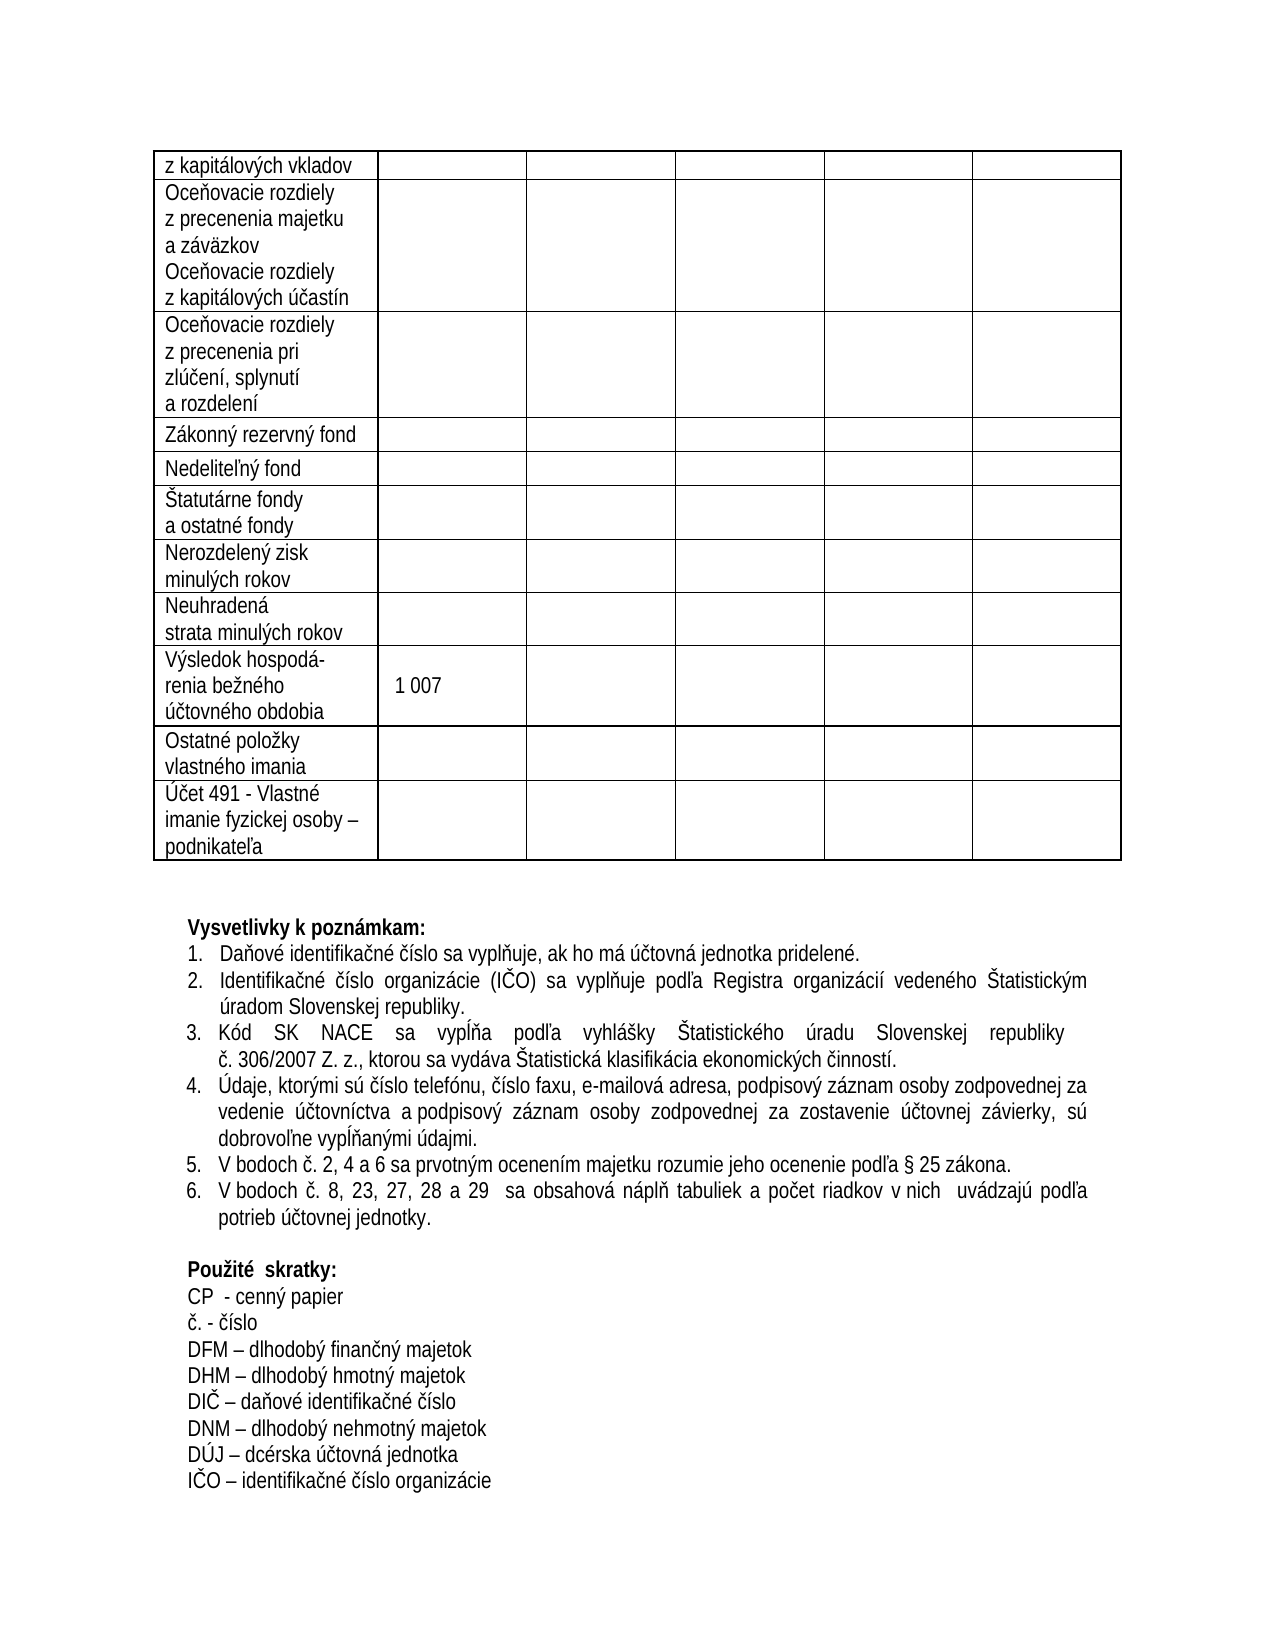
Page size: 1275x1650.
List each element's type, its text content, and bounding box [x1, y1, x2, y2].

table_cell [676, 258, 824, 311]
table_cell [676, 486, 824, 539]
table_cell Neuhradená strata minulých rokov [155, 593, 377, 645]
table_cell [973, 312, 1120, 417]
table_cell [973, 180, 1120, 258]
text 2. Identifikačné číslo organizácie (IČO) sa vyplňuje podľa Registra organizácií vedeného Štatistickým úradom Slovenskej republiky. [187, 967, 1087, 1019]
table_cell [973, 593, 1120, 645]
table_cell [676, 781, 824, 859]
table_cell z kapitálových vkladov [155, 152, 377, 178]
table_cell [973, 452, 1120, 485]
table_cell Zákonný rezervný fond [155, 418, 377, 451]
text IČO – identifikačné číslo organizácie [187, 1467, 1087, 1494]
table_cell [973, 646, 1120, 725]
table_cell [527, 540, 675, 592]
table_cell [973, 727, 1120, 779]
table_cell [973, 152, 1120, 178]
table_cell [379, 418, 526, 451]
text č. - číslo [187, 1309, 1087, 1336]
table_cell [379, 312, 526, 417]
table_cell [825, 152, 972, 178]
text Vysvetlivky k poznámkam: [187, 914, 1087, 940]
table_cell [825, 727, 972, 779]
table_cell [676, 593, 824, 645]
text DIČ – daňové identifikačné číslo [187, 1388, 1087, 1414]
table_cell [379, 540, 526, 592]
table_cell [527, 452, 675, 485]
table_cell [527, 593, 675, 645]
table_cell [825, 452, 972, 485]
text 1. Daňové identifikačné číslo sa vyplňuje, ak ho má účtovná jednotka pridelené. [187, 940, 1087, 967]
table_cell [825, 180, 972, 258]
table_cell [825, 593, 972, 645]
table_cell [973, 418, 1120, 451]
table_cell Účet 491 - Vlastné imanie fyzickej osoby –podnikateľa [155, 781, 377, 859]
table_cell Oceňovacie rozdiely z precenenia pri zlúčení, splynutí a rozdelení [155, 312, 377, 417]
text DNM – dlhodobý nehmotný majetok [187, 1414, 1087, 1441]
table_cell [676, 646, 824, 725]
table_cell [379, 486, 526, 539]
table_cell [379, 727, 526, 779]
table_cell [676, 727, 824, 779]
table_cell Nedeliteľný fond [155, 452, 377, 485]
table_cell [676, 540, 824, 592]
text Použité skratky: [187, 1256, 1087, 1283]
table_cell Oceňovacie rozdiely z kapitálových účastín [155, 258, 377, 311]
table_cell [379, 180, 526, 258]
table_cell [973, 540, 1120, 592]
table_cell [527, 727, 675, 779]
table_cell [676, 152, 824, 178]
table_cell Ostatné položky vlastného imania [155, 727, 377, 779]
table_cell [676, 312, 824, 417]
text DHM – dlhodobý hmotný majetok [187, 1362, 1087, 1388]
text 6. V bodoch č. 8, 23, 27, 28 a 29 sa obsahová náplň tabuliek a počet riadkov v nich uvádzajú podľa potrieb účtovnej jednotky. [186, 1177, 1087, 1230]
text 4. Údaje, ktorými sú číslo telefónu, číslo faxu, e-mailová adresa, podpisový záznam osoby zodpovednej za vedenie účtovníctva a podpisový záznam osoby zodpovednej za zostavenie účtovnej závierky, sú dobrovoľne vypĺňanými údajmi. [186, 1072, 1087, 1151]
table_cell [825, 486, 972, 539]
table_cell [527, 312, 675, 417]
table_cell [527, 180, 675, 258]
table_cell [825, 781, 972, 859]
table_cell [379, 593, 526, 645]
table_cell [527, 152, 675, 178]
table_cell [825, 258, 972, 311]
table_cell Nerozdelený zisk minulých rokov [155, 540, 377, 592]
table_cell [973, 258, 1120, 311]
table_cell [676, 180, 824, 258]
table_cell [527, 486, 675, 539]
table_cell [527, 258, 675, 311]
table_cell [973, 781, 1120, 859]
table_cell [379, 781, 526, 859]
table_cell 1 007 [379, 646, 526, 725]
table_cell [825, 646, 972, 725]
table_cell [379, 152, 526, 178]
table_cell Oceňovacie rozdiely z precenenia majetku a záväzkov [155, 180, 377, 258]
table_cell Štatutárne fondy a ostatné fondy [155, 486, 377, 539]
table_cell [527, 418, 675, 451]
table_cell Výsledok hospodá-renia bežného účtovného obdobia [155, 646, 377, 725]
text DFM – dlhodobý finančný majetok [187, 1336, 1087, 1362]
table_cell [527, 781, 675, 859]
table_cell [676, 452, 824, 485]
table_cell [825, 540, 972, 592]
text DÚJ – dcérska účtovná jednotka [187, 1441, 1087, 1467]
text 3. Kód SK NACE sa vypĺňa podľa vyhlášky Štatistického úradu Slovenskej republiky č. 306/2007 Z. z., ktorou sa vydáva Štatistická klasifikácia ekonomických činností. [186, 1019, 1087, 1072]
table_cell [379, 452, 526, 485]
table_cell [379, 258, 526, 311]
table_cell [825, 312, 972, 417]
text CP - cenný papier [187, 1283, 1087, 1309]
table_cell [825, 418, 972, 451]
table_cell [973, 486, 1120, 539]
table_cell [527, 646, 675, 725]
table_cell [676, 418, 824, 451]
text 5. V bodoch č. 2, 4 a 6 sa prvotným ocenením majetku rozumie jeho ocenenie podľa § 25 zákona. [186, 1151, 1087, 1177]
